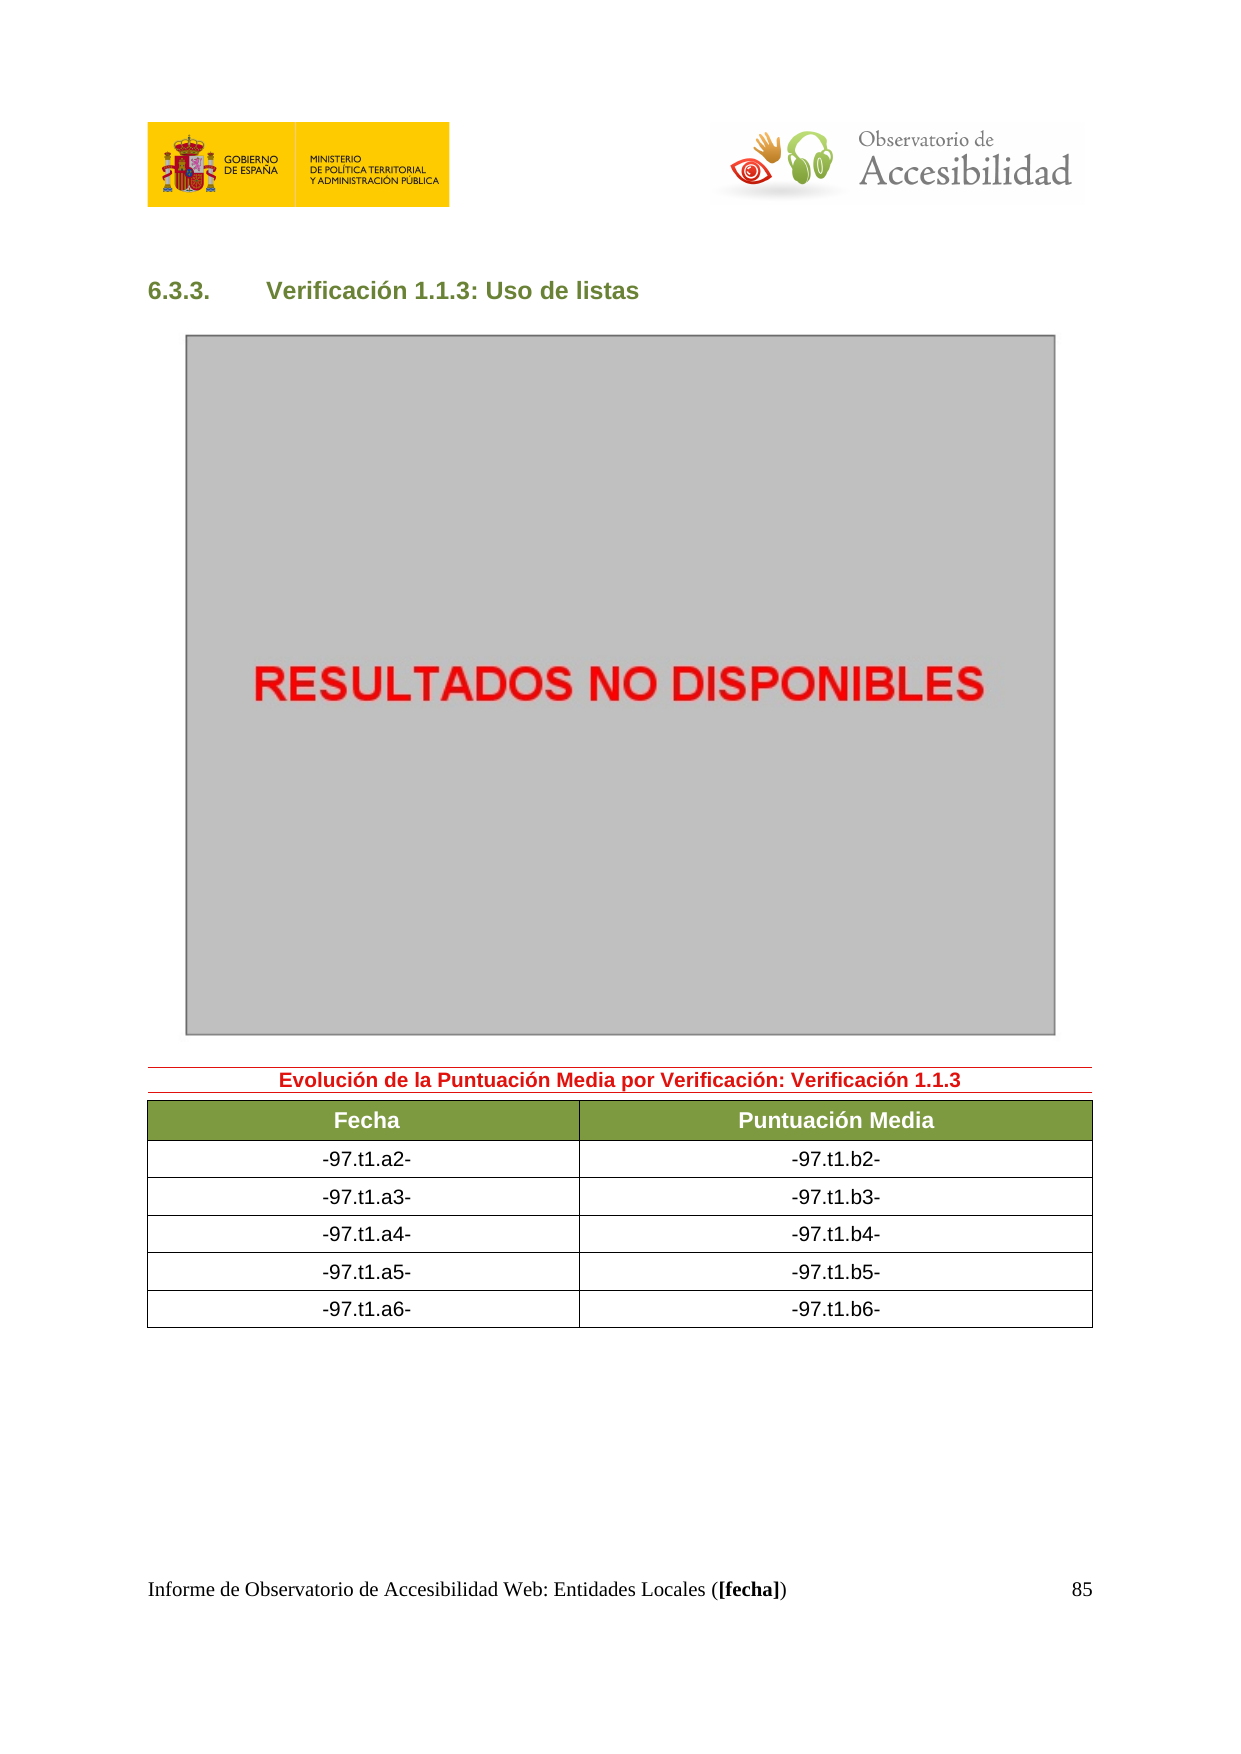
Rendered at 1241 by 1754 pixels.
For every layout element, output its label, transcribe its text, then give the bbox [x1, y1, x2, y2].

table_cell -97.t1.b6- [580, 1291, 1092, 1327]
table_cell -97.t1.a6- [148, 1291, 579, 1327]
table_header Fecha [148, 1101, 579, 1140]
table_header Puntuación Media [580, 1101, 1092, 1140]
table_cell -97.t1.b5- [580, 1253, 1092, 1290]
table_cell -97.t1.b2- [580, 1141, 1092, 1177]
table_cell -97.t1.a2- [148, 1141, 579, 1177]
text Evolución de la Puntuación Media por Verificación: Verificación 1.1.3 [148, 1068, 1092, 1092]
table_cell -97.t1.b3- [580, 1178, 1092, 1215]
table_cell -97.t1.b4- [580, 1216, 1092, 1252]
list Verificación 1.1.3: Uso de listas [148, 276, 1092, 304]
picture [710, 122, 1086, 205]
table_cell -97.t1.a3- [148, 1178, 579, 1215]
table_cell -97.t1.a5- [148, 1253, 579, 1290]
picture [147, 122, 450, 207]
picture [178, 332, 1062, 1042]
table_cell -97.t1.a4- [148, 1216, 579, 1252]
